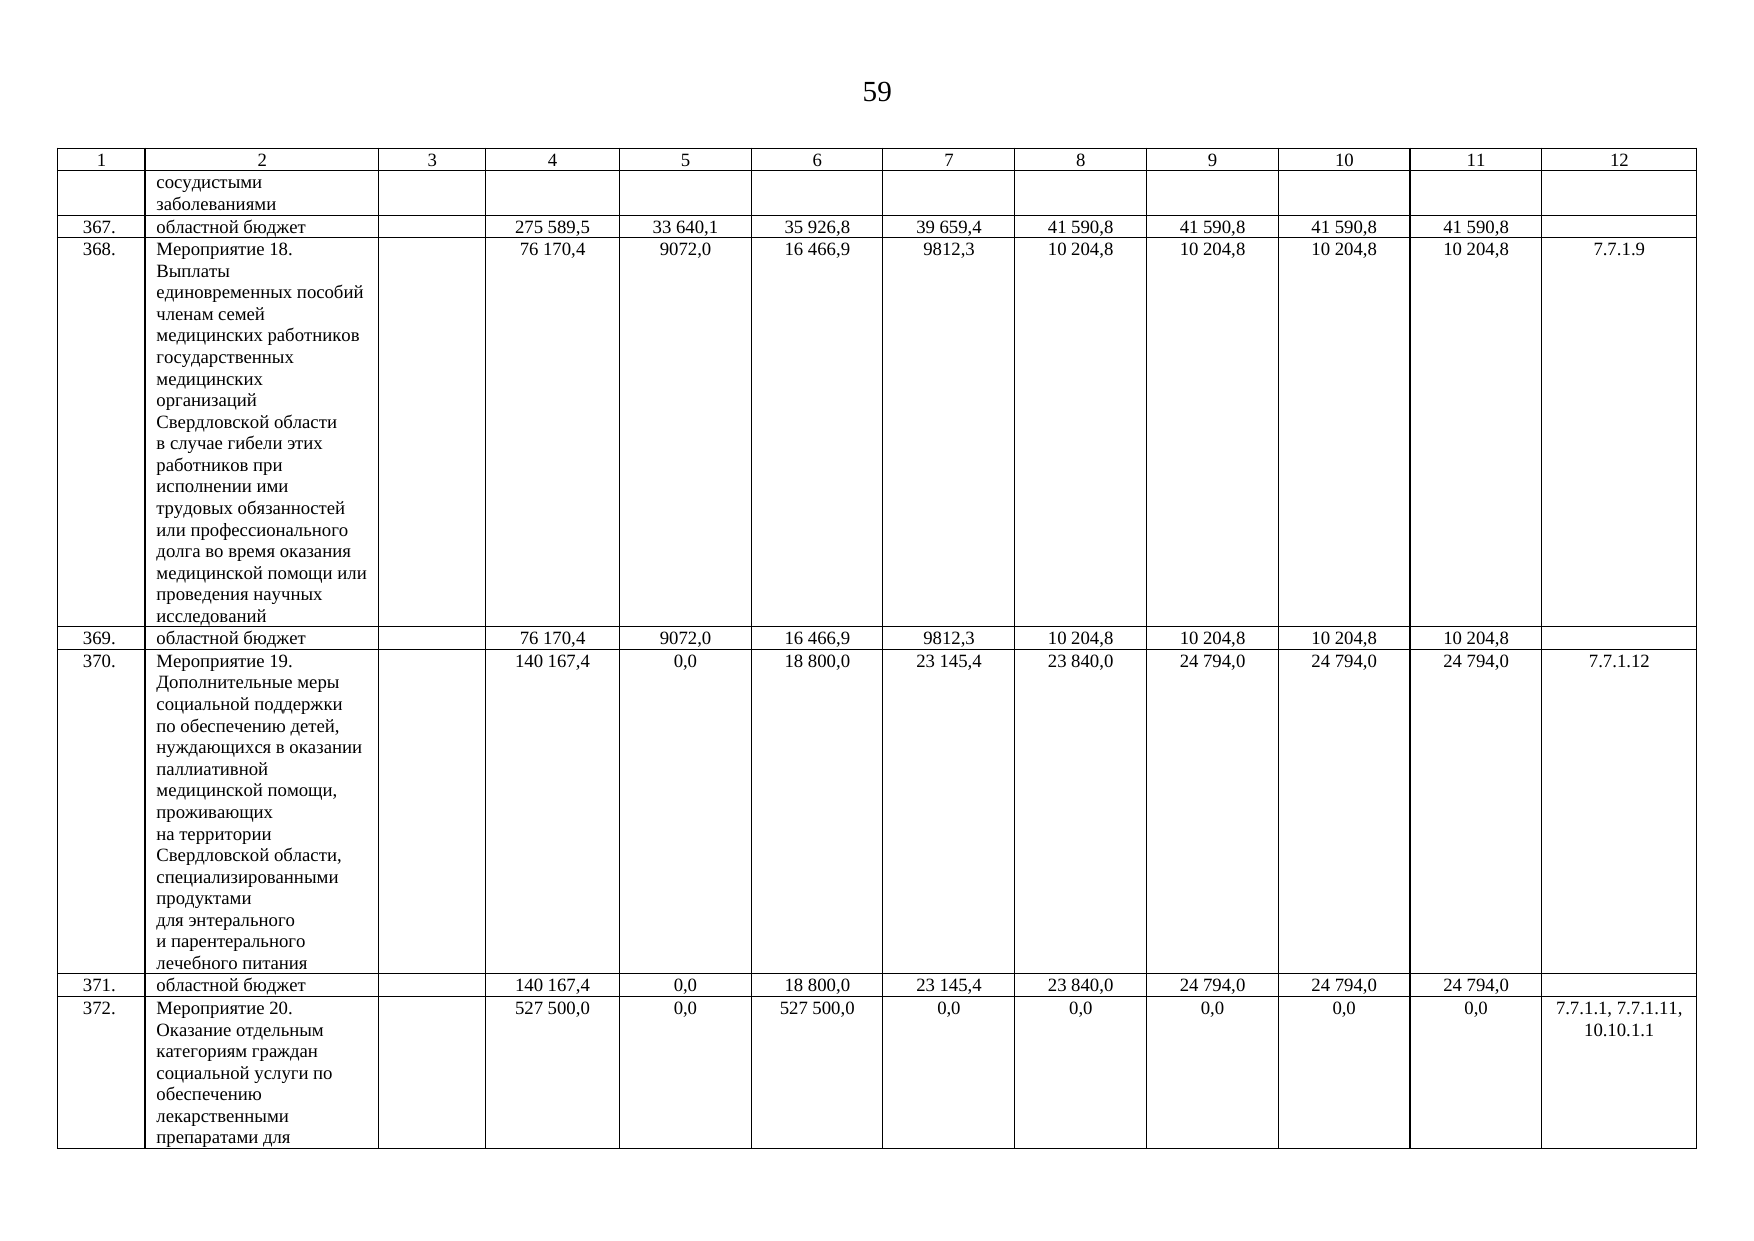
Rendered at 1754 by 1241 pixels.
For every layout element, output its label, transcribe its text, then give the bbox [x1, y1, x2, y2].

table_cell 9812,3 [883, 627, 1014, 649]
table_cell 35 926,8 [752, 216, 882, 237]
table_cell 0,0 [883, 997, 1014, 1148]
table_cell 33 640,1 [620, 216, 751, 237]
table_cell 10 204,8 [1411, 627, 1541, 649]
table_cell [620, 171, 751, 214]
table_cell [1015, 171, 1146, 214]
table_cell 9072,0 [620, 627, 751, 649]
table_cell [379, 171, 485, 214]
table_cell [379, 997, 485, 1148]
table_cell 23 840,0 [1015, 974, 1146, 996]
table_cell [379, 627, 485, 649]
table_cell 41 590,8 [1279, 216, 1409, 237]
table_cell 527 500,0 [486, 997, 619, 1148]
table_cell [1542, 216, 1696, 237]
table_cell Мероприятие 19. Дополнительные меры социальной поддержки по обеспечению детей, нуждающихся в оказании паллиативной медицинской помощи, проживающих на территории Свердловской области, специализированными продуктами для энтерального и парентерального лечебного питания [146, 650, 378, 973]
table_cell 76 170,4 [486, 238, 619, 626]
table_cell 10 204,8 [1147, 627, 1278, 649]
table_cell 18 800,0 [752, 650, 882, 973]
table_cell 16 466,9 [752, 627, 882, 649]
table_cell 24 794,0 [1411, 974, 1541, 996]
table_cell 9072,0 [620, 238, 751, 626]
table_cell 24 794,0 [1147, 974, 1278, 996]
table_header 8 [1015, 149, 1146, 170]
table_cell [379, 650, 485, 973]
table_cell 10 204,8 [1147, 238, 1278, 626]
table_cell 24 794,0 [1279, 650, 1409, 973]
table_cell 0,0 [620, 974, 751, 996]
table_header 6 [752, 149, 882, 170]
table_header 10 [1279, 149, 1409, 170]
table_cell 0,0 [1279, 997, 1409, 1148]
table_cell [1147, 171, 1278, 214]
table_cell [379, 216, 485, 237]
table_header 4 [486, 149, 619, 170]
table_cell 23 145,4 [883, 650, 1014, 973]
table_cell 24 794,0 [1411, 650, 1541, 973]
table_cell [1411, 171, 1541, 214]
table_header 5 [620, 149, 751, 170]
table_header 1 [58, 149, 144, 170]
table_cell областной бюджет [146, 216, 378, 237]
table_cell областной бюджет [146, 627, 378, 649]
table_cell 7.7.1.9 [1542, 238, 1696, 626]
table_header 9 [1147, 149, 1278, 170]
table_cell 140 167,4 [486, 974, 619, 996]
table_cell [1542, 974, 1696, 996]
table_cell 0,0 [620, 650, 751, 973]
table_cell 10 204,8 [1411, 238, 1541, 626]
table_cell [58, 238, 144, 626]
table_cell 0,0 [1015, 997, 1146, 1148]
table_cell 24 794,0 [1279, 974, 1409, 996]
table_cell 7.7.1.1, 7.7.1.11, 10.10.1.1 [1542, 997, 1696, 1148]
table_cell [58, 650, 144, 973]
table_cell [58, 216, 144, 237]
table_cell [58, 974, 144, 996]
table_cell 9812,3 [883, 238, 1014, 626]
table_cell 18 800,0 [752, 974, 882, 996]
table_cell 10 204,8 [1279, 238, 1409, 626]
table_cell [486, 171, 619, 214]
table_cell 10 204,8 [1015, 627, 1146, 649]
table_cell [58, 171, 144, 214]
table_header 7 [883, 149, 1014, 170]
table_cell 23 840,0 [1015, 650, 1146, 973]
table_cell 275 589,5 [486, 216, 619, 237]
table_cell 0,0 [620, 997, 751, 1148]
table_cell [752, 171, 882, 214]
table_cell [379, 238, 485, 626]
table_cell [1542, 627, 1696, 649]
table_cell 140 167,4 [486, 650, 619, 973]
table_cell Мероприятие 20. Оказание отдельным категориям граждан социальной услуги по обеспечению лекарственными препаратами для [146, 997, 378, 1148]
table_cell 41 590,8 [1015, 216, 1146, 237]
table_cell [1542, 171, 1696, 214]
table_cell 0,0 [1147, 997, 1278, 1148]
table_cell 16 466,9 [752, 238, 882, 626]
table_cell [883, 171, 1014, 214]
table_cell [58, 627, 144, 649]
table_header 12 [1542, 149, 1696, 170]
table_header 3 [379, 149, 485, 170]
table_header 2 [146, 149, 378, 170]
table_cell сосудистыми заболеваниями [146, 171, 378, 214]
table_cell 527 500,0 [752, 997, 882, 1148]
table_cell 39 659,4 [883, 216, 1014, 237]
table_cell [379, 974, 485, 996]
table_cell 23 145,4 [883, 974, 1014, 996]
table_cell [1279, 171, 1409, 214]
table_cell [58, 997, 144, 1148]
table_cell 41 590,8 [1147, 216, 1278, 237]
table_cell 24 794,0 [1147, 650, 1278, 973]
table_cell 10 204,8 [1279, 627, 1409, 649]
table_header 11 [1411, 149, 1541, 170]
table_cell 7.7.1.12 [1542, 650, 1696, 973]
table_cell Мероприятие 18. Выплаты единовременных пособий членам семей медицинских работников государственных медицинских организаций Свердловской области в случае гибели этих работников при исполнении ими трудовых обязанностей или профессионального долга во время оказания медицинской помощи или проведения научных исследований [146, 238, 378, 626]
table_cell 0,0 [1411, 997, 1541, 1148]
table_cell областной бюджет [146, 974, 378, 996]
table_cell 10 204,8 [1015, 238, 1146, 626]
table_cell 76 170,4 [486, 627, 619, 649]
table_cell 41 590,8 [1411, 216, 1541, 237]
